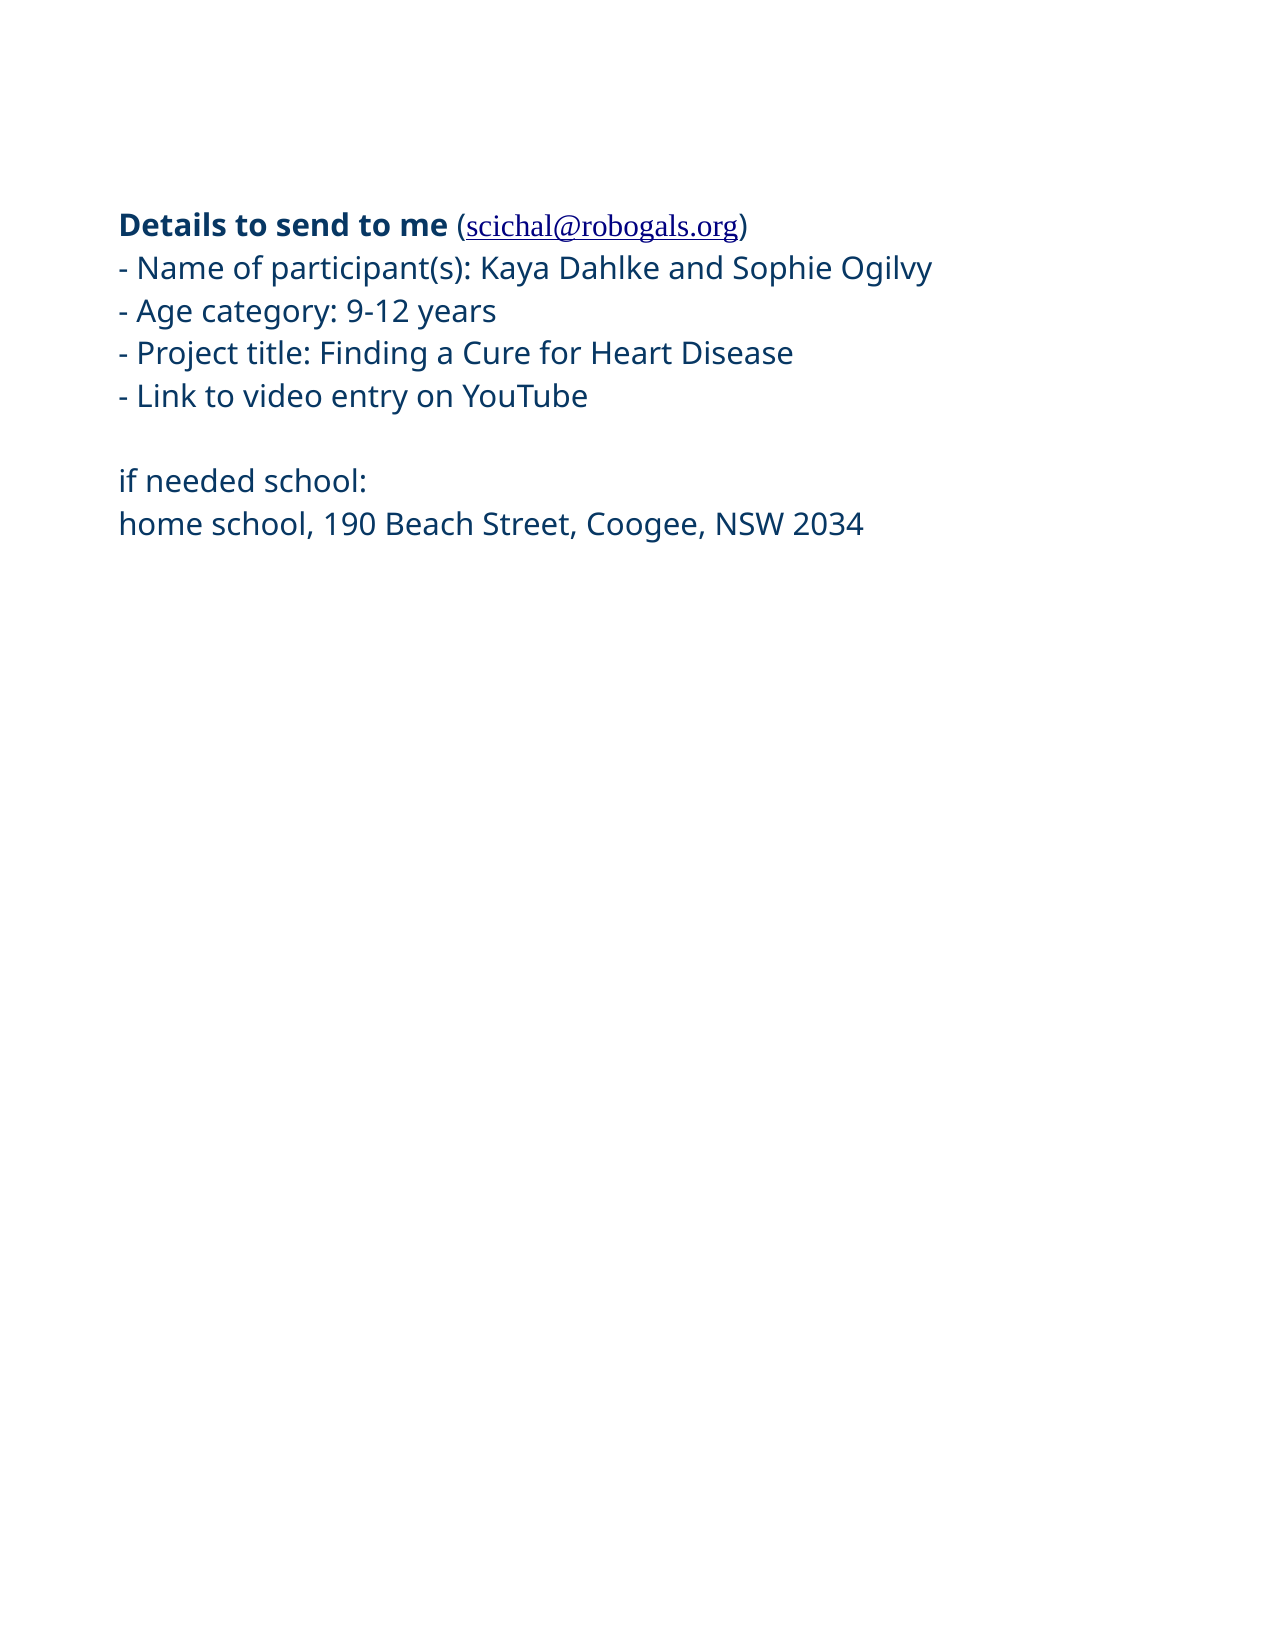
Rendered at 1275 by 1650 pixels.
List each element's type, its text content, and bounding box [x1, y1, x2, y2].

text if needed school: [118, 459, 1157, 502]
text - Name of participant(s): Kaya Dahlke and Sophie Ogilvy [118, 246, 1157, 288]
text home school, 190 Beach Street, Coogee, NSW 2034 [118, 502, 1157, 544]
text - Age category: 9-12 years - Project title: Finding a Cure for Heart Disease [118, 288, 1157, 374]
text Details to send to me (scichal@robogals.org) [118, 203, 1157, 246]
text - Link to video entry on YouTube [118, 374, 1157, 416]
